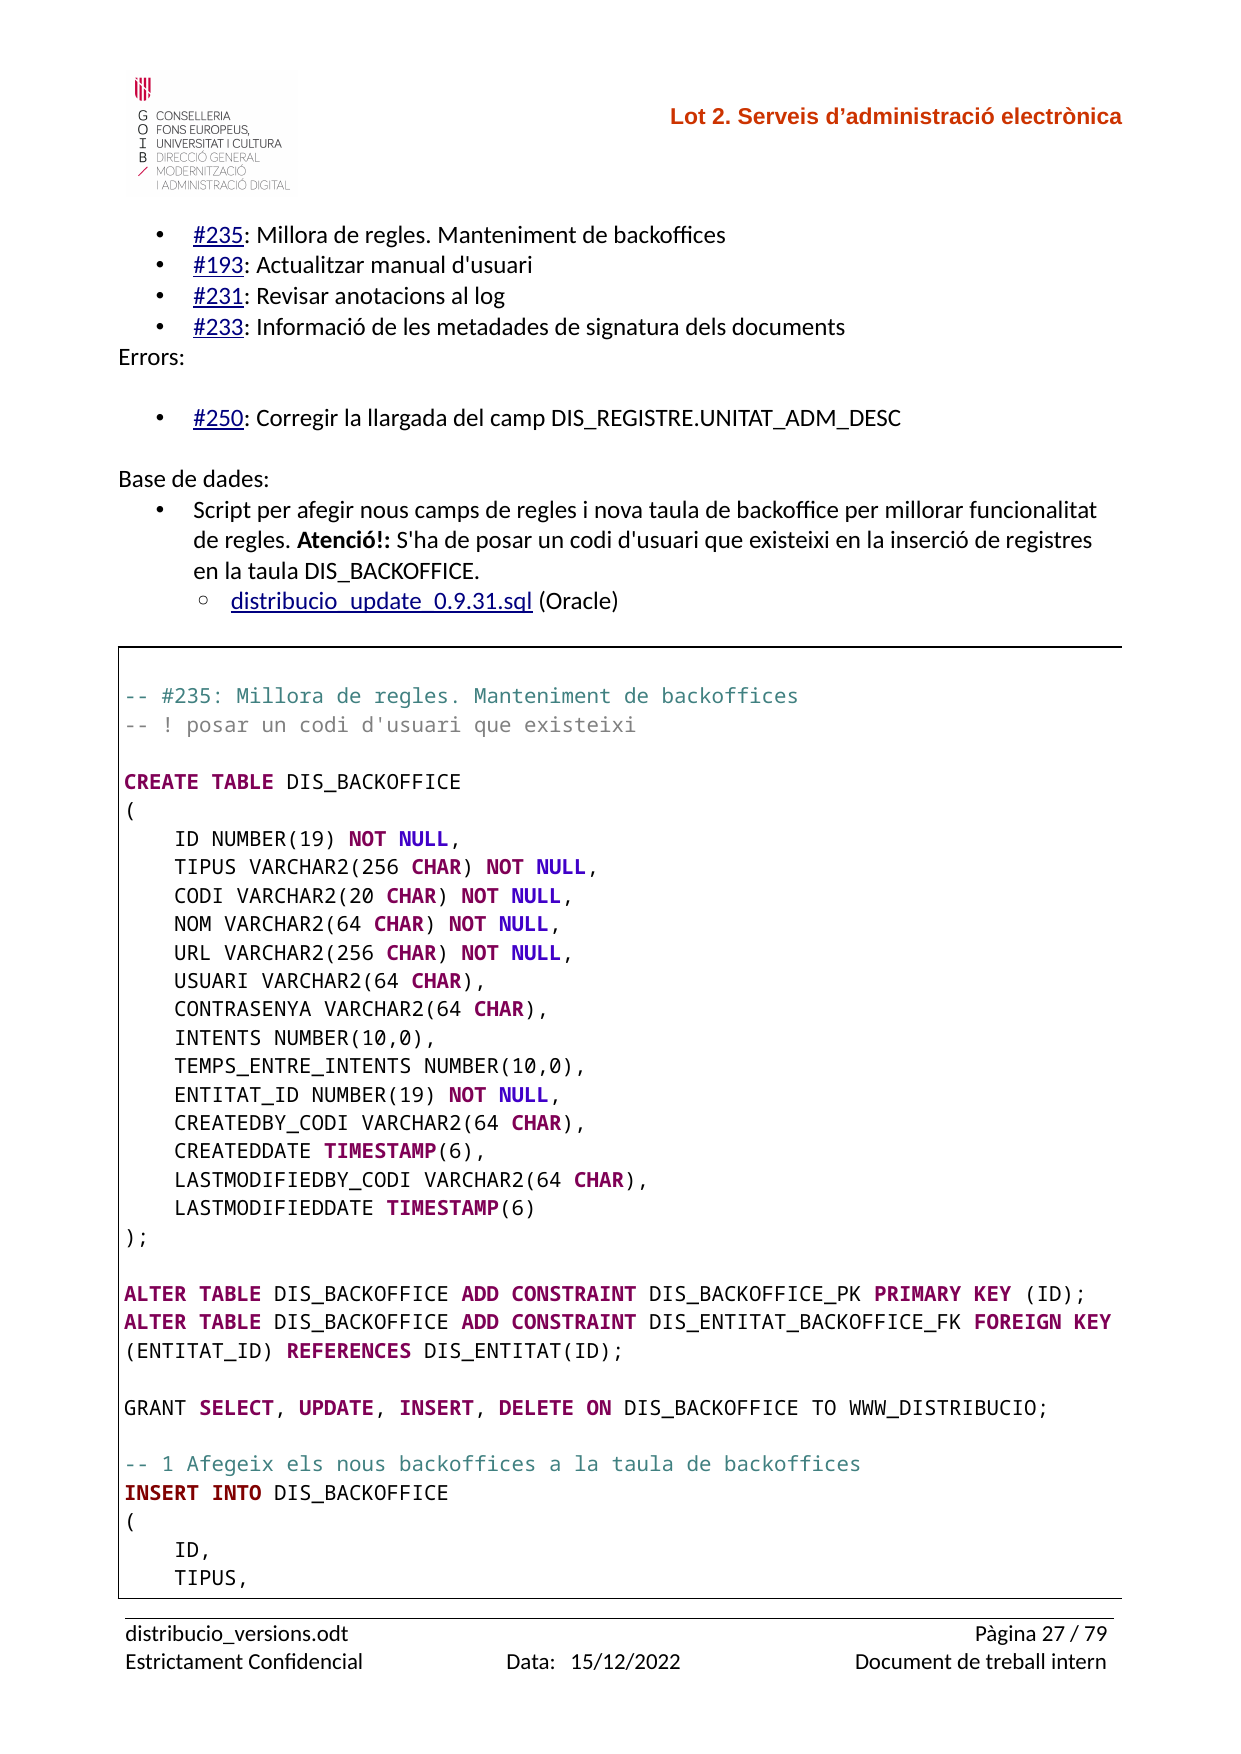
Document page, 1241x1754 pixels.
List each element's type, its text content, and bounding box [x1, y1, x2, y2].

list #231: Revisar anotacions al log [156, 280, 1122, 311]
table_header -- #235: Millora de regles. Manteniment de backoffices -- ! posar un codi d'usuari que existeixi CREATE TABLE DIS_BACKOFFICE ( ID NUMBER(19) NOT NULL, TIPUS VARCHAR2(256 CHAR) NOT NULL, CODI VARCHAR2(20 CHAR) NOT NULL, NOM VARCHAR2(64 CHAR) NOT NULL, URL VARCHAR2(256 CHAR) NOT NULL, USUARI VARCHAR2(64 CHAR), CONTRASENYA VARCHAR2(64 CHAR), INTENTS NUMBER(10,0), TEMPS_ENTRE_INTENTS NUMBER(10,0), ENTITAT_ID NUMBER(19) NOT NULL, CREATEDBY_CODI VARCHAR2(64 CHAR), CREATEDDATE TIMESTAMP(6), LASTMODIFIEDBY_CODI VARCHAR2(64 CHAR), LASTMODIFIEDDATE TIMESTAMP(6) ); ALTER TABLE DIS_BACKOFFICE ADD CONSTRAINT DIS_BACKOFFICE_PK PRIMARY KEY (ID); ALTER TABLE DIS_BACKOFFICE ADD CONSTRAINT DIS_ENTITAT_BACKOFFICE_FK FOREIGN KEY (ENTITAT_ID) REFERENCES DIS_ENTITAT(ID); GRANT SELECT, UPDATE, INSERT, DELETE ON DIS_BACKOFFICE TO WWW_DISTRIBUCIO; -- 1 Afegeix els nous backoffices a la taula de backoffices INSERT INTO DIS_BACKOFFICE ( ID, TIPUS, [119, 648, 1122, 1597]
list #193: Actualitzar manual d'usuari [156, 250, 1122, 280]
text Errors: [118, 341, 1122, 372]
list #233: Informació de les metadades de signatura dels documents [156, 311, 1122, 341]
list #250: Corregir la llargada del camp DIS_REGISTRE.UNITAT_ADM_DESC [156, 402, 1122, 433]
list Script per afegir nous camps de regles i nova taula de backoffice per millorar funcionalitat de regles. Atenció!: S'ha de posar un codi d'usuari que existeixi en la inserció de registres en la taula DIS_BACKOFFICE. [156, 494, 1122, 585]
picture [126, 70, 299, 197]
text Base de dades: [118, 463, 1122, 494]
list #235: Millora de regles. Manteniment de backoffices [156, 219, 1122, 250]
list distribucio_update_0.9.31.sql (Oracle) [193, 585, 1122, 616]
